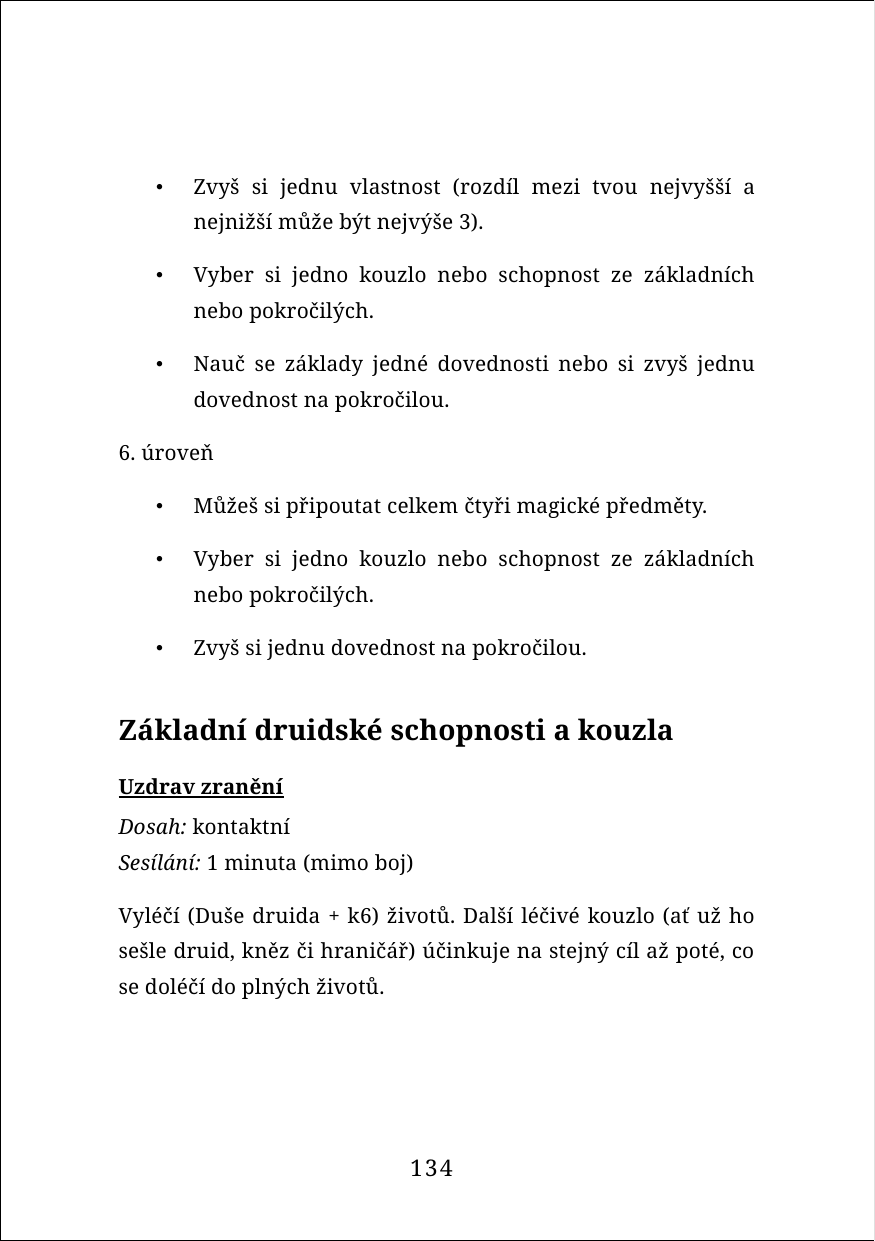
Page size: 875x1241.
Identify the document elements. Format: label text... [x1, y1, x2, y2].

subtitle Základní druidské schopnosti a kouzla [118, 710, 756, 748]
list Zvyš si jednu dovednost na pokročilou. [156, 633, 756, 662]
text Vyléčí (Duše druida + k6) životů. Další léčivé kouzlo (ať už ho sešle druid, kněz či hraničář) účinkuje na stejný cíl až poté, co se doléčí do plných životů. [118, 901, 756, 1001]
text 6. úroveň [118, 438, 756, 466]
text Dosah: kontaktní Sesílání: 1 minuta (mimo boj) [118, 812, 756, 876]
subtitle Uzdrav zranění [118, 772, 756, 801]
list Vyber si jedno kouzlo nebo schopnost ze základních nebo pokročilých. [156, 544, 756, 608]
list Nauč se základy jedné dovednosti nebo si zvyš jednu dovednost na pokročilou. [156, 349, 756, 413]
list Vyber si jedno kouzlo nebo schopnost ze základních nebo pokročilých. [156, 261, 756, 324]
list Zvyš si jednu vlastnost (rozdíl mezi tvou nejvyšší a nejnižší může být nejvýše 3). [156, 172, 756, 236]
list Můžeš si připoutat celkem čtyři magické předměty. [156, 491, 756, 520]
